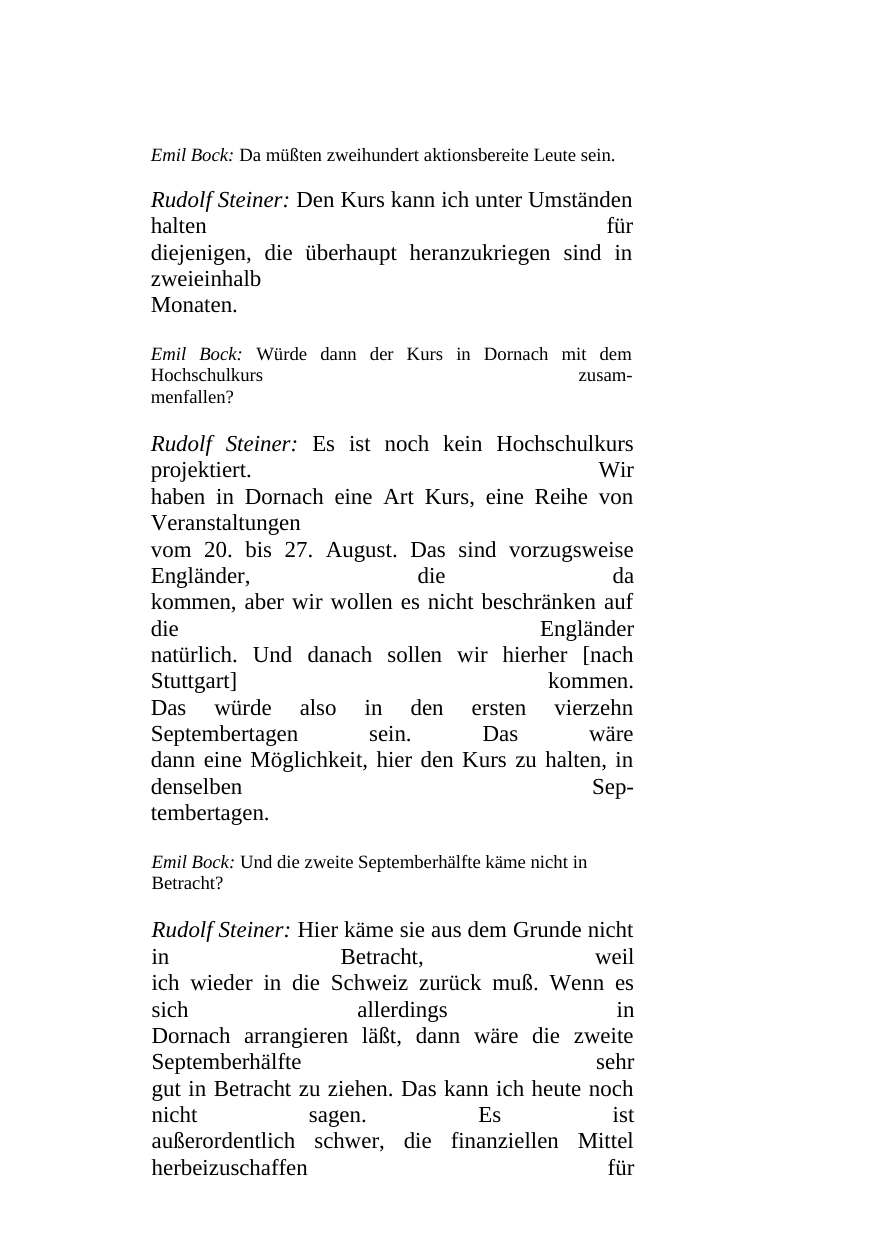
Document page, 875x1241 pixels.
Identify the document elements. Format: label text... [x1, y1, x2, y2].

text Emil Bock: Da müßten zweihundert aktionsbereite Leute sein. [151, 143, 635, 165]
text Rudolf Steiner: Den Kurs kann ich unter Umständen halten für diejenigen, die überhaupt heranzukriegen sind in zweieinhalb Monaten. [151, 186, 633, 318]
text Emil Bock: Und die zweite Septemberhälfte käme nicht in Betracht? [151, 851, 635, 894]
text Rudolf Steiner: Es ist noch kein Hochschulkurs projektiert. Wir haben in Dornach eine Art Kurs, eine Reihe von Veranstaltungen vom 20. bis 27. August. Das sind vorzugsweise Engländer, die da kommen, aber wir wollen es nicht beschränken auf die Engländer natürlich. Und danach sollen wir hierher [nach Stuttgart] kommen. Das würde also in den ersten vierzehn Septembertagen sein. Das wäre dann eine Möglichkeit, hier den Kurs zu halten, in denselben Sep- tembertagen. [151, 430, 634, 826]
text Emil Bock: Würde dann der Kurs in Dornach mit dem Hochschulkurs zusam- menfallen? [151, 343, 632, 407]
text Rudolf Steiner: Hier käme sie aus dem Grunde nicht in Betracht, weil ich wieder in die Schweiz zurück muß. Wenn es sich allerdings in Dornach arrangieren läßt, dann wäre die zweite Septemberhälfte sehr gut in Betracht zu ziehen. Das kann ich heute noch nicht sagen. Es ist außerordentlich schwer, die finanziellen Mittel herbeizuschaffen für [151, 917, 634, 1180]
